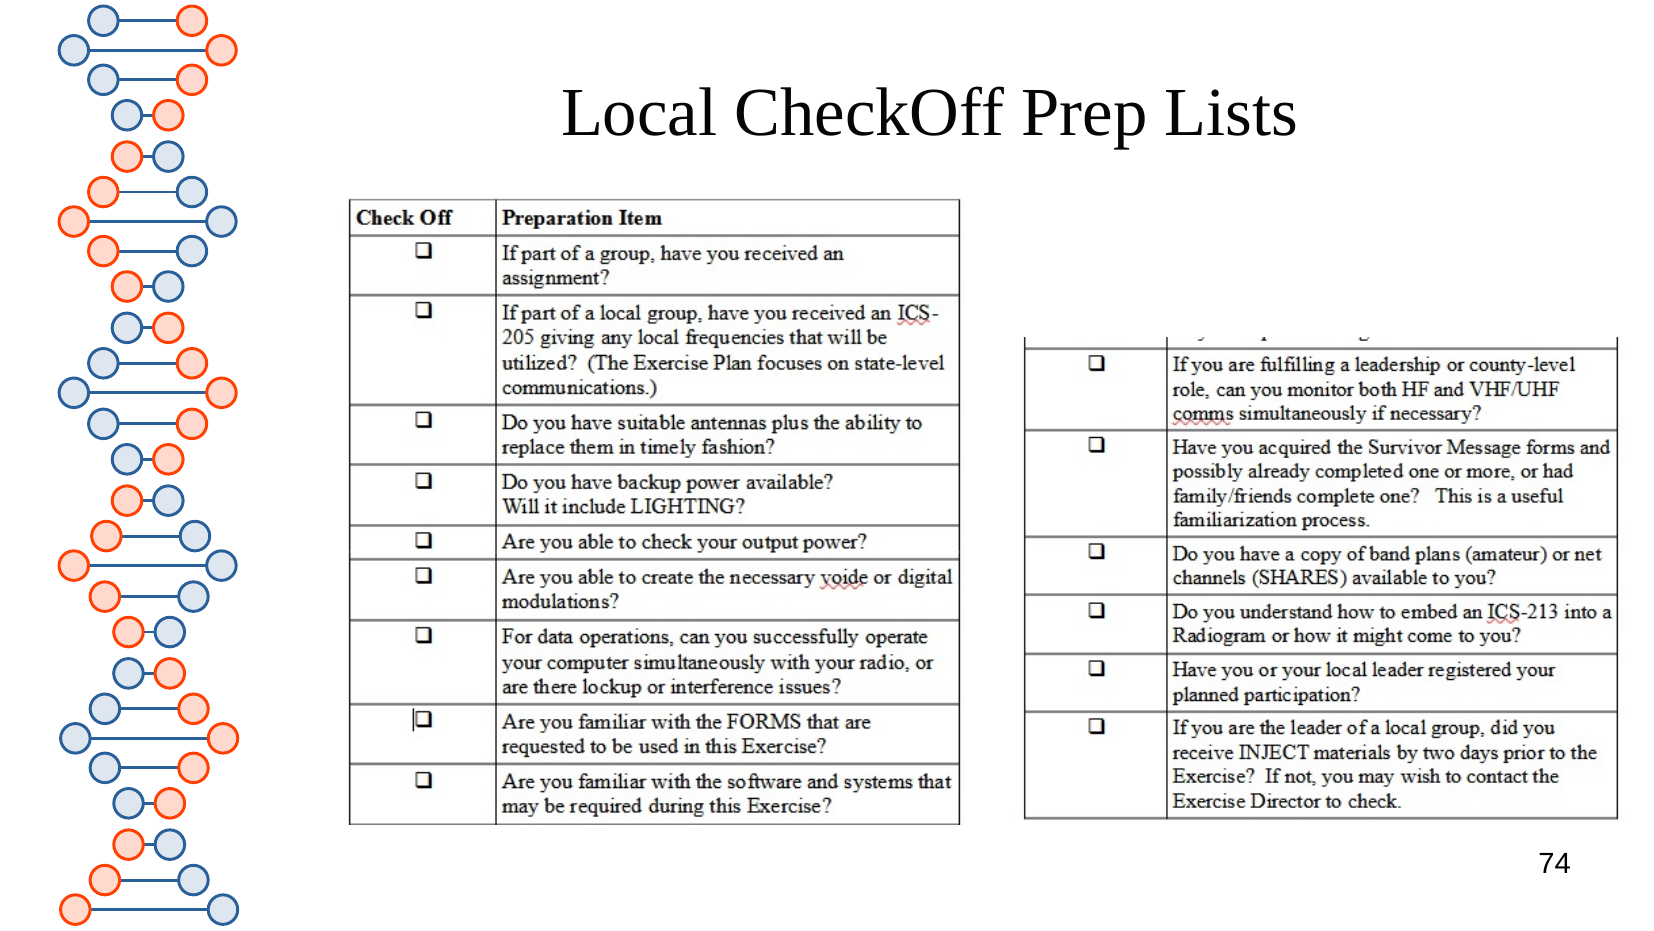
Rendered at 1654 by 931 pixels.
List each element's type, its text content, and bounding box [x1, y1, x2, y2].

picture [337, 187, 967, 826]
picture [1015, 337, 1630, 826]
title Local CheckOff Prep Lists [265, 35, 1595, 189]
